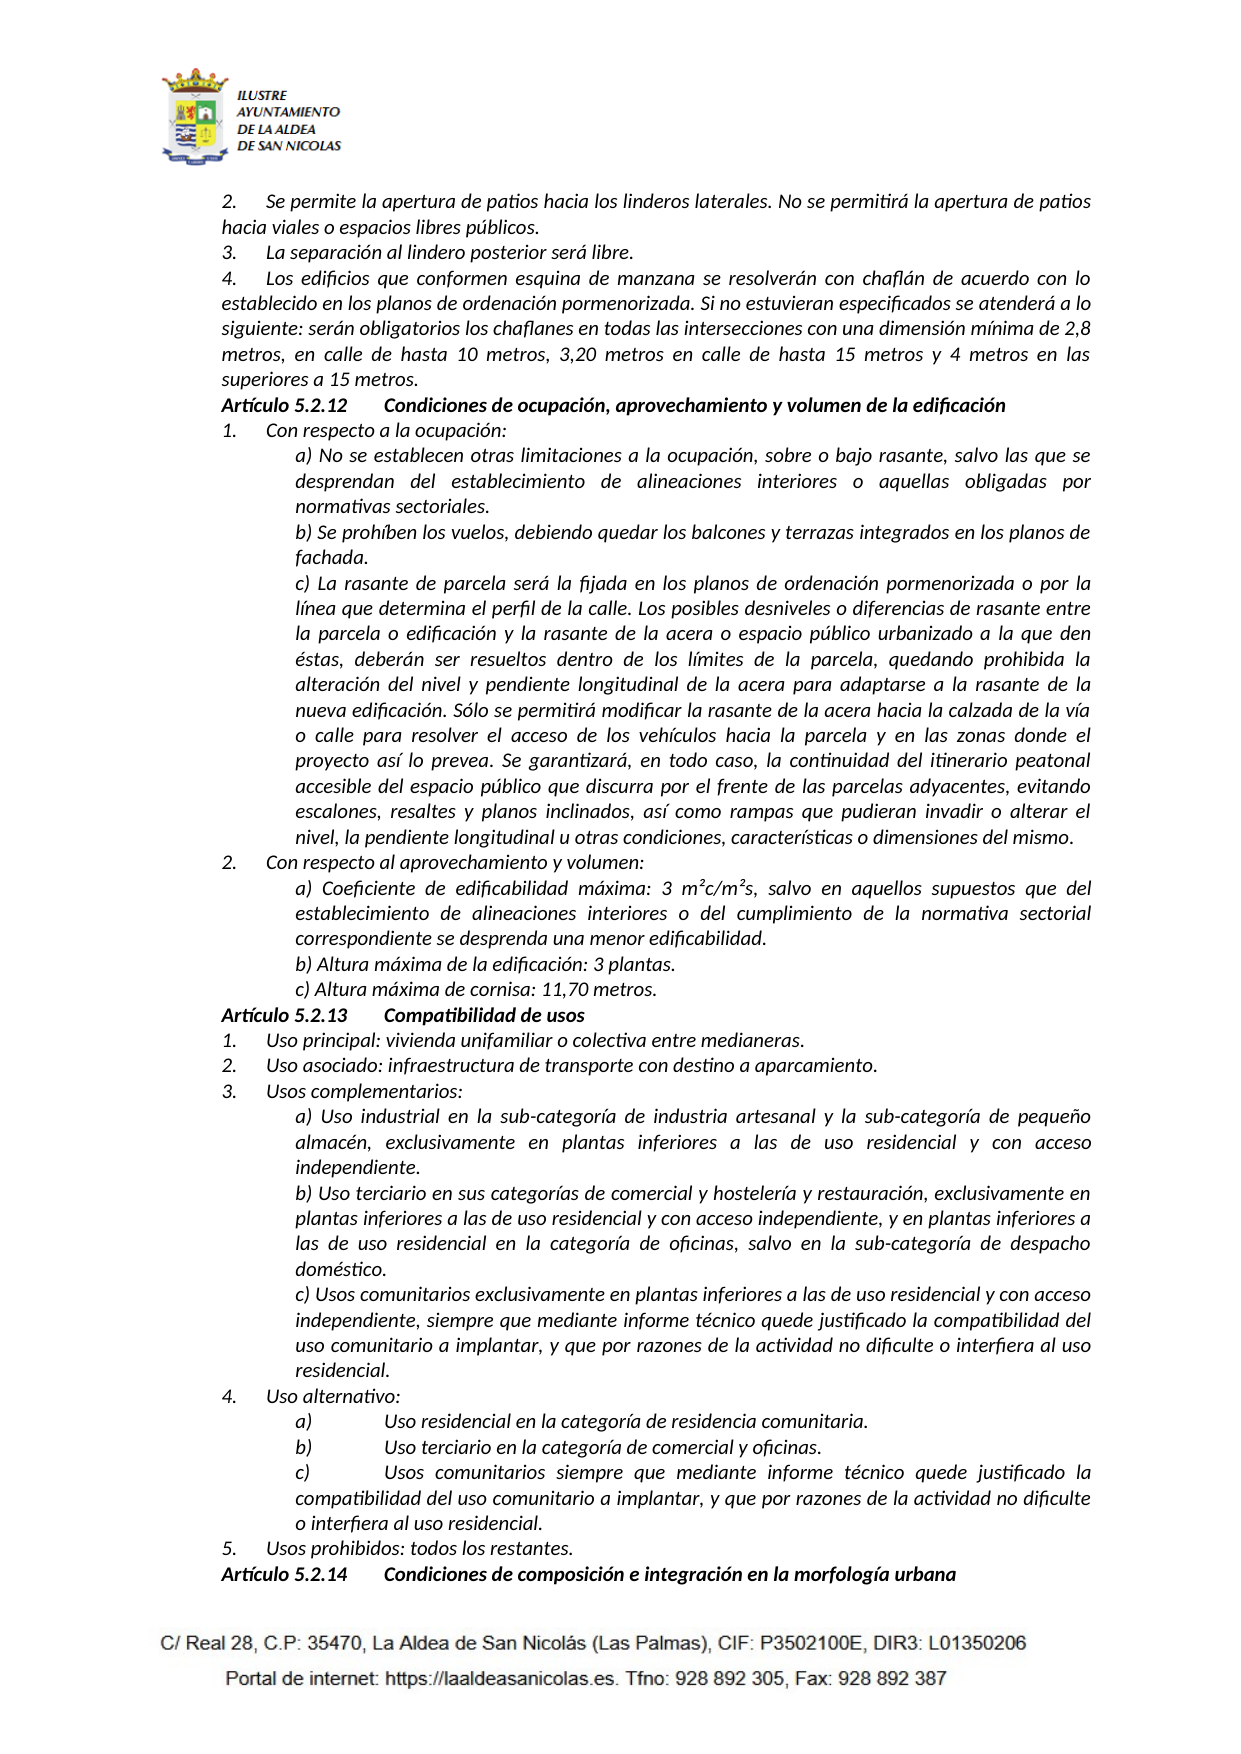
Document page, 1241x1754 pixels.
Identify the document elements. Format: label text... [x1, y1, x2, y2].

text 4. Uso alternativo: [221, 1383, 1093, 1408]
text 1. Uso principal: vivienda unifamiliar o colectiva entre medianeras. [221, 1027, 1093, 1053]
text 2. Con respecto al aprovechamiento y volumen: [221, 849, 1093, 875]
picture [149, 1627, 1034, 1694]
text a) Uso industrial en la sub-categoría de industria artesanal y la sub-categoría de pequeño almacén, exclusivamente en plantas inferiores a las de uso residencial y con acceso independiente. [295, 1103, 1093, 1180]
text a) Uso residencial en la categoría de residencia comunitaria. [295, 1408, 1093, 1434]
text 2. Se permite la apertura de patios hacia los linderos laterales. No se permitirá la apertura de patios hacia viales o espacios libres públicos. [221, 188, 1093, 239]
text b) Altura máxima de la edificación: 3 plantas. [295, 951, 1093, 976]
text 2. Uso asociado: infraestructura de transporte con destino a aparcamiento. [221, 1053, 1093, 1078]
text a) Coeficiente de edificabilidad máxima: 3 m²c/m²s, salvo en aquellos supuestos que del establecimiento de alineaciones interiores o del cumplimiento de la normativa sectorial correspondiente se desprenda una menor edificabilidad. [295, 875, 1093, 951]
text a) No se establecen otras limitaciones a la ocupación, sobre o bajo rasante, salvo las que se desprendan del establecimiento de alineaciones interiores o aquellas obligadas por normativas sectoriales. [295, 443, 1093, 519]
text c) Usos comunitarios exclusivamente en plantas inferiores a las de uso residencial y con acceso independiente, siempre que mediante informe técnico quede justificado la compatibilidad del uso comunitario a implantar, y que por razones de la actividad no dificulte o interfiera al uso residencial. [295, 1281, 1093, 1383]
text c) Altura máxima de cornisa: 11,70 metros. [295, 976, 1093, 1002]
text 3. La separación al lindero posterior será libre. [221, 239, 1093, 265]
text Artículo 5.2.14 Condiciones de composición e integración en la morfología urbana [221, 1561, 1093, 1586]
text Artículo 5.2.12 Condiciones de ocupación, aprovechamiento y volumen de la edificación [221, 392, 1093, 417]
text 5. Usos prohibidos: todos los restantes. [221, 1536, 1093, 1561]
text c) Usos comunitarios siempre que mediante informe técnico quede justificado la compatibilidad del uso comunitario a implantar, y que por razones de la actividad no dificulte o interfiera al uso residencial. [295, 1459, 1093, 1536]
text 1. Con respecto a la ocupación: [221, 417, 1093, 443]
text c) La rasante de parcela será la fijada en los planos de ordenación pormenorizada o por la línea que determina el perfil de la calle. Los posibles desniveles o diferencias de rasante entre la parcela o edificación y la rasante de la acera o espacio público urbanizado a la que den éstas, deberán ser resueltos dentro de los límites de la parcela, quedando prohibida la alteración del nivel y pendiente longitudinal de la acera para adaptarse a la rasante de la nueva edificación. Sólo se permitirá modificar la rasante de la acera hacia la calzada de la vía o calle para resolver el acceso de los vehículos hacia la parcela y en las zonas donde el proyecto así lo prevea. Se garantizará, en todo caso, la continuidad del itinerario peatonal accesible del espacio público que discurra por el frente de las parcelas adyacentes, evitando escalones, resaltes y planos inclinados, así como rampas que pudieran invadir o alterar el nivel, la pendiente longitudinal u otras condiciones, características o dimensiones del mismo. [295, 570, 1093, 849]
text 4. Los edificios que conformen esquina de manzana se resolverán con chaflán de acuerdo con lo establecido en los planos de ordenación pormenorizada. Si no estuvieran especificados se atenderá a lo siguiente: serán obligatorios los chaflanes en todas las intersecciones con una dimensión mínima de 2,8 metros, en calle de hasta 10 metros, 3,20 metros en calle de hasta 15 metros y 4 metros en las superiores a 15 metros. [221, 265, 1093, 392]
text 3. Usos complementarios: [221, 1078, 1093, 1103]
text Artículo 5.2.13 Compatibilidad de usos [221, 1002, 1093, 1027]
text b) Se prohíben los vuelos, debiendo quedar los balcones y terrazas integrados en los planos de fachada. [295, 519, 1093, 570]
text b) Uso terciario en sus categorías de comercial y hostelería y restauración, exclusivamente en plantas inferiores a las de uso residencial y con acceso independiente, y en plantas inferiores a las de uso residencial en la categoría de oficinas, salvo en la sub-categoría de despacho doméstico. [295, 1180, 1093, 1281]
picture [148, 60, 357, 173]
text b) Uso terciario en la categoría de comercial y oficinas. [295, 1434, 1093, 1459]
